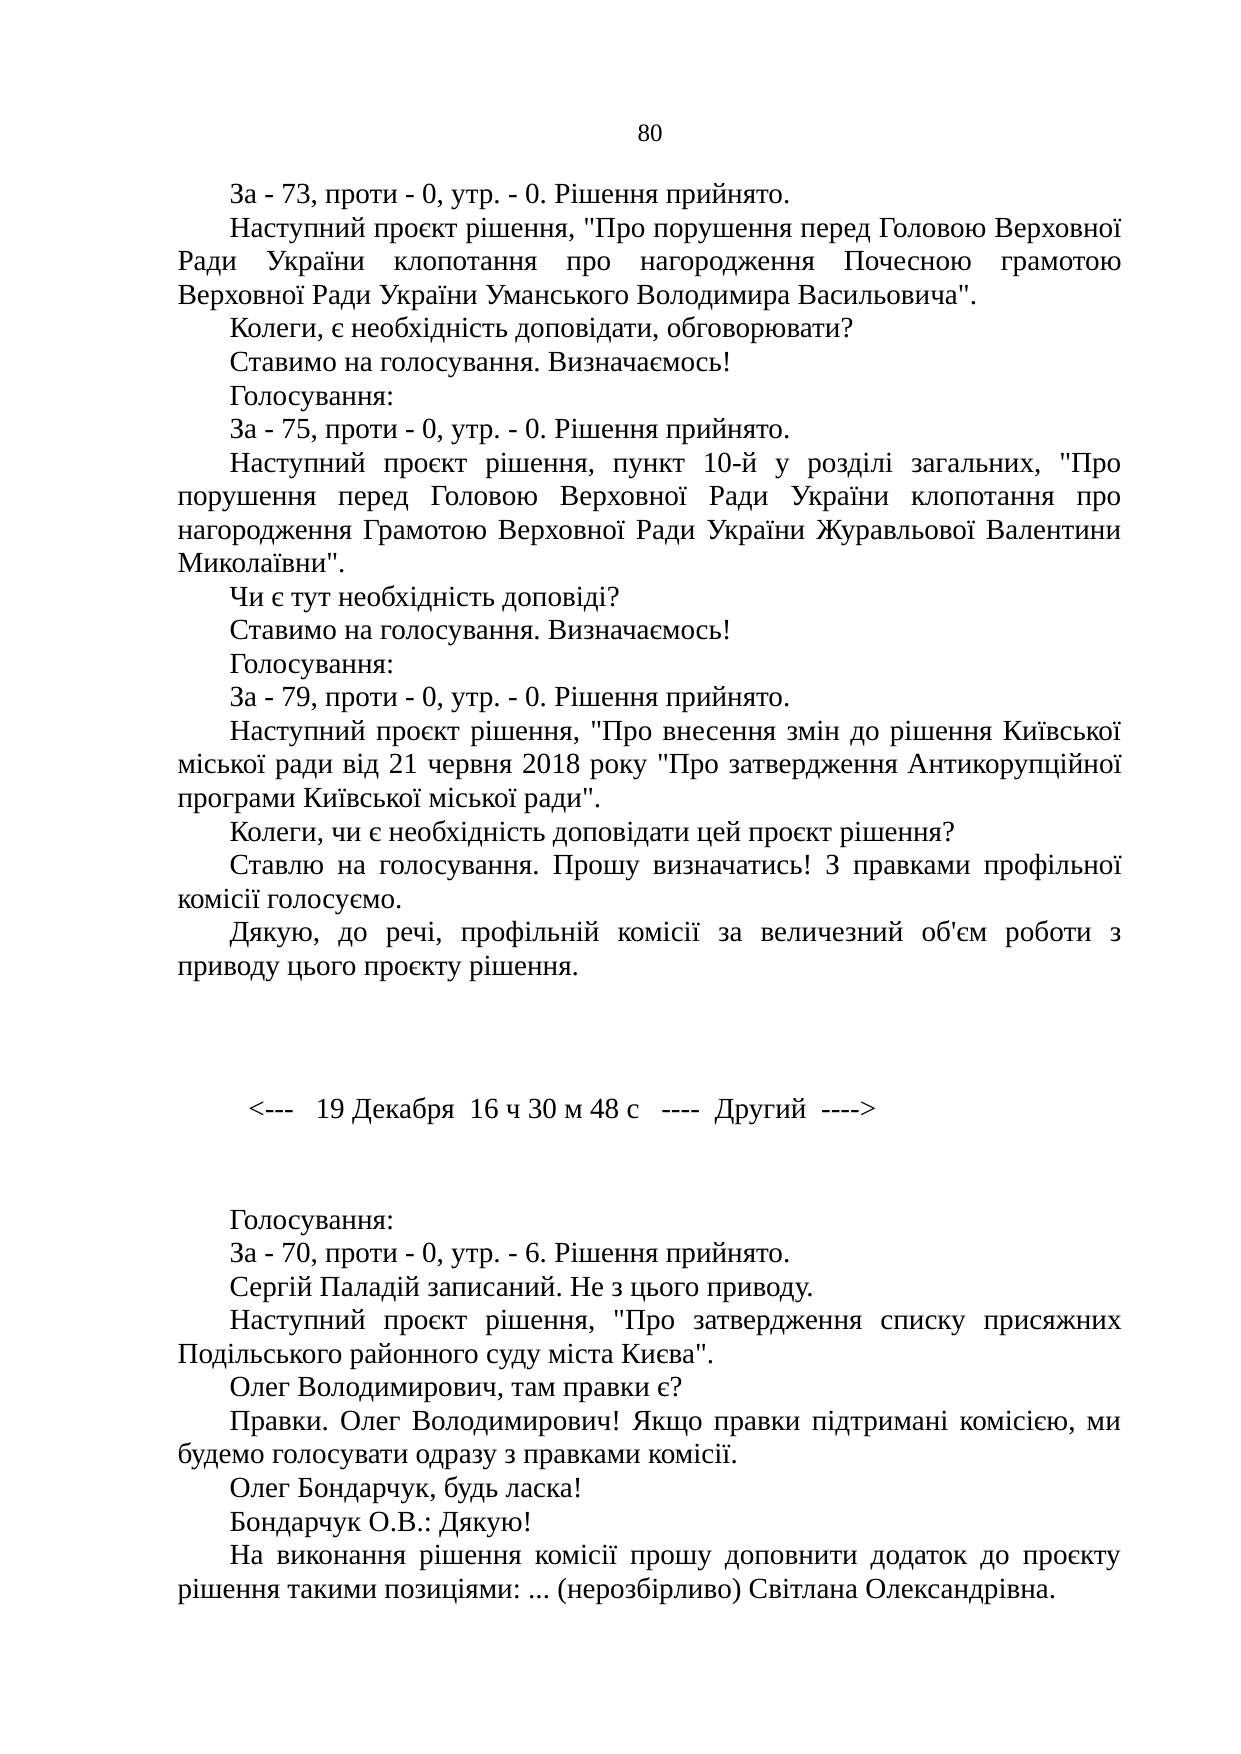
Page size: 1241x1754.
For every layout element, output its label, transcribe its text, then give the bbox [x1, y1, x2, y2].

text За - 75, проти - 0, утр. - 0. Рішення прийнято. [177, 411, 1122, 445]
text Сергій Паладій записаний. Не з цього приводу. [177, 1269, 1122, 1302]
text На виконання рішення комісії прошу доповнити додаток до проєкту рішення такими позиціями: ... (нерозбірливо) Світлана Олександрівна. [177, 1537, 1122, 1604]
text <--- 19 Декабря 16 ч 30 м 48 с ---- Другий ----> [177, 1048, 1122, 1135]
text Правки. Олег Володимирович! Якщо правки підтримані комісією, ми будемо голосувати одразу з правками комісії. [177, 1403, 1122, 1470]
text Голосування: [177, 646, 1122, 679]
text Дякую, до речі, профільній комісії за величезний об'єм роботи з приводу цього проєкту рішення. [177, 914, 1122, 981]
text Олег Бондарчук, будь ласка! [177, 1470, 1122, 1504]
text Чи є тут необхідність доповіді? [177, 579, 1122, 612]
text Колеги, чи є необхідність доповідати цей проєкт рішення? [177, 814, 1122, 847]
text Бондарчук О.В.: Дякую! [177, 1504, 1122, 1537]
text За - 70, проти - 0, утр. - 6. Рішення прийнято. [177, 1235, 1122, 1269]
text Ставимо на голосування. Визначаємось! [177, 612, 1122, 646]
text Ставлю на голосування. Прошу визначатись! З правками профільної комісії голосуємо. [177, 847, 1122, 914]
text Колеги, є необхідність доповідати, обговорювати? [177, 311, 1122, 344]
text Наступний проєкт рішення, "Про порушення перед Головою Верховної Ради України клопотання про нагородження Почесною грамотою Верховної Ради України Уманського Володимира Васильовича". [177, 210, 1122, 311]
text За - 79, проти - 0, утр. - 0. Рішення прийнято. [177, 679, 1122, 713]
text Олег Володимирович, там правки є? [177, 1369, 1122, 1403]
text Голосування: [177, 1202, 1122, 1235]
text Ставимо на голосування. Визначаємось! [177, 344, 1122, 378]
text Голосування: [177, 378, 1122, 411]
text Наступний проєкт рішення, "Про внесення змін до рішення Київської міської ради від 21 червня 2018 року "Про затвердження Антикорупційної програми Київської міської ради". [177, 713, 1122, 814]
text Наступний проєкт рішення, пункт 10-й у розділі загальних, "Про порушення перед Головою Верховної Ради України клопотання про нагородження Грамотою Верховної Ради України Журавльової Валентини Миколаївни". [177, 445, 1122, 579]
text Наступний проєкт рішення, "Про затвердження списку присяжних Подільського районного суду міста Києва". [177, 1302, 1122, 1369]
text За - 73, проти - 0, утр. - 0. Рішення прийнято. [177, 176, 1122, 210]
